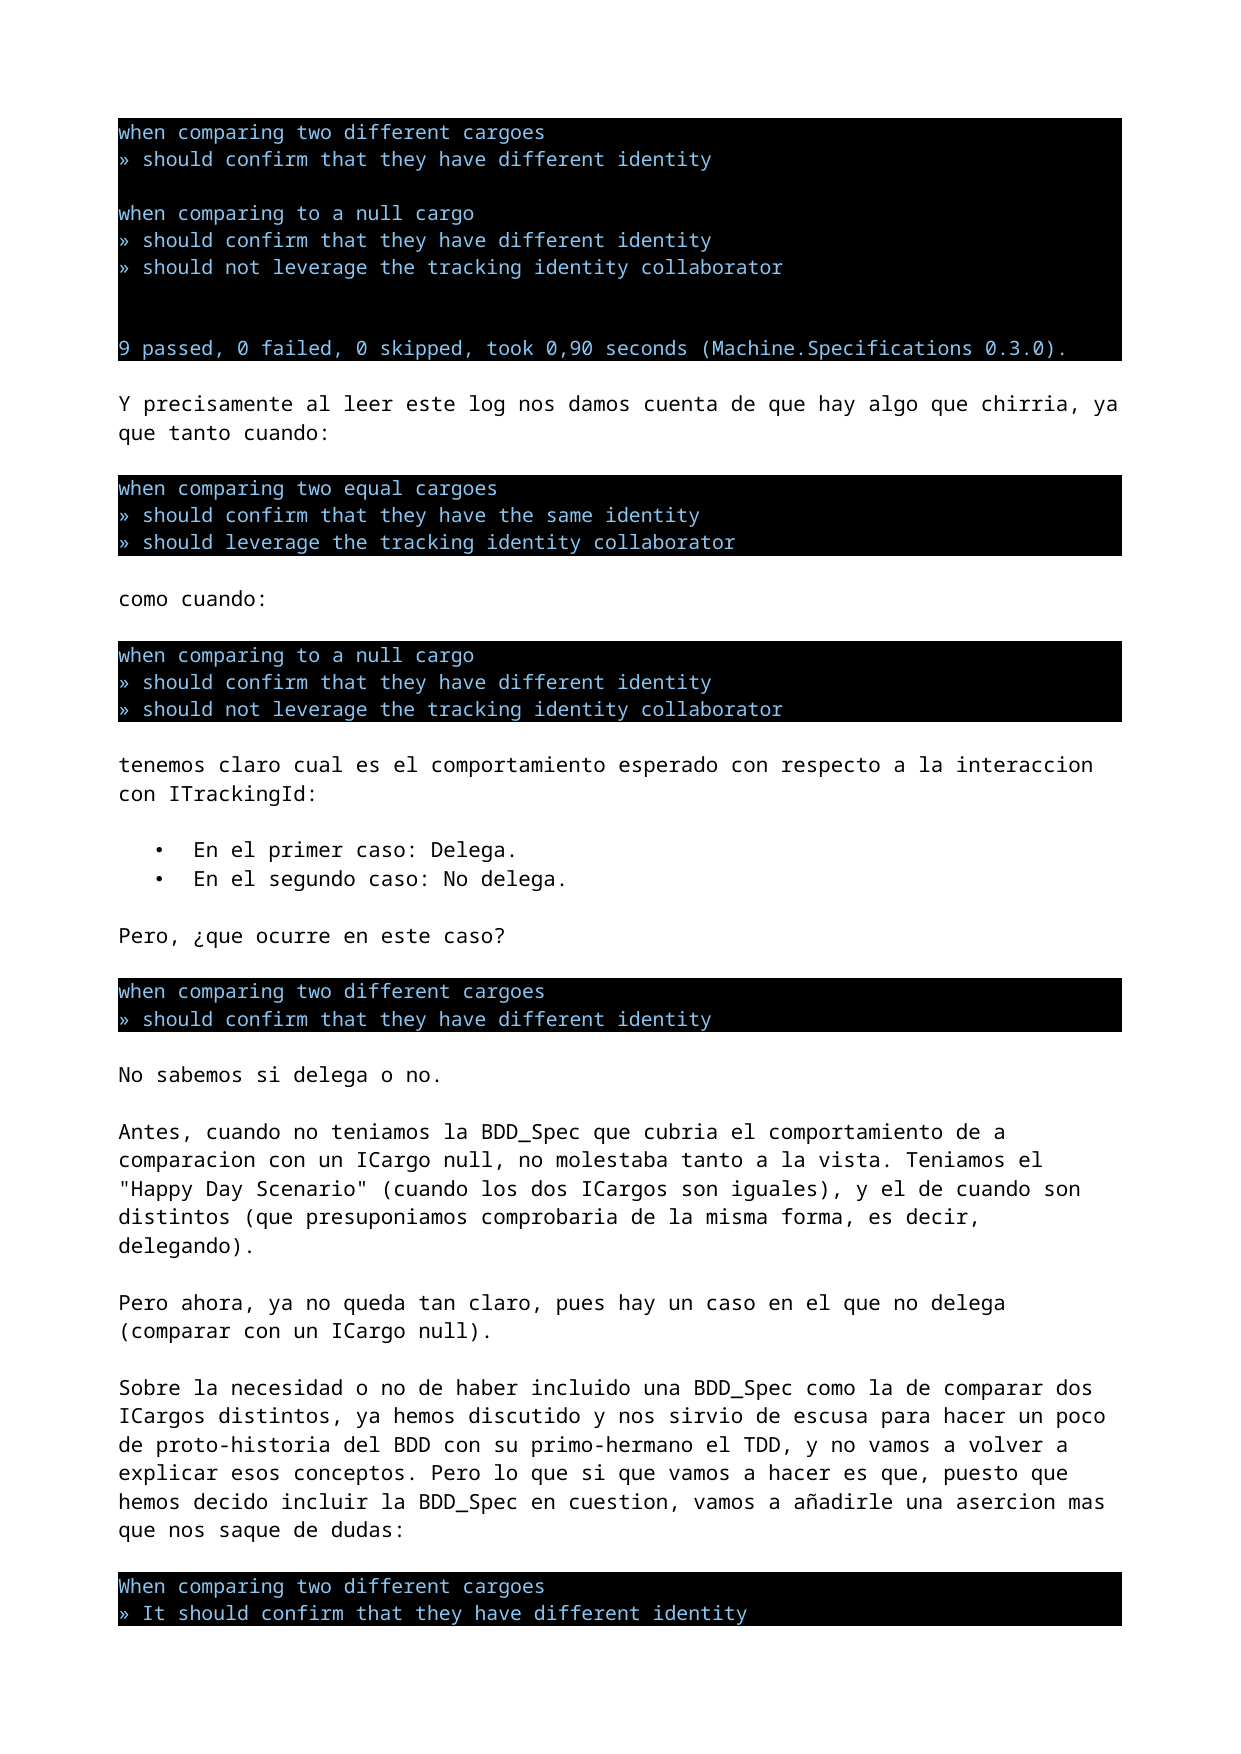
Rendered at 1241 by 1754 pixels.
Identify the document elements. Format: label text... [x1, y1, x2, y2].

text when comparing two equal cargoes [118, 475, 1122, 502]
text tenemos claro cual es el comportamiento esperado con respecto a la interaccion con ITrackingId: [118, 750, 1122, 807]
text when comparing to a null cargo [118, 641, 1122, 668]
text when comparing to a null cargo [118, 199, 1122, 226]
text » should not leverage the tracking identity collaborator [118, 695, 1122, 722]
text Pero ahora, ya no queda tan claro, pues hay un caso en el que no delega (comparar con un ICargo null). [118, 1288, 1122, 1344]
list En el segundo caso: No delega. [156, 864, 1122, 892]
text » It should confirm that they have different identity [118, 1599, 1122, 1626]
text Sobre la necesidad o no de haber incluido una BDD_Spec como la de comparar dos ICargos distintos, ya hemos discutido y nos sirvio de escusa para hacer un poco de proto-historia del BDD con su primo-hermano el TDD, y no vamos a volver a explicar esos conceptos. Pero lo que si que vamos a hacer es que, puesto que hemos decido incluir la BDD_Spec en cuestion, vamos a añadirle una asercion mas que nos saque de dudas: [118, 1373, 1122, 1544]
text » should confirm that they have different identity [118, 1005, 1122, 1032]
text » should leverage the tracking identity collaborator [118, 529, 1122, 556]
text When comparing two different cargoes [118, 1572, 1122, 1599]
text » should confirm that they have the same identity [118, 502, 1122, 529]
list En el primer caso: Delega. [156, 836, 1122, 864]
text when comparing two different cargoes [118, 978, 1122, 1005]
text Y precisamente al leer este log nos damos cuenta de que hay algo que chirria, ya que tanto cuando: [118, 389, 1122, 446]
text 9 passed, 0 failed, 0 skipped, took 0,90 seconds (Machine.Specifications 0.3.0). [118, 334, 1122, 361]
text » should not leverage the tracking identity collaborator [118, 253, 1122, 280]
text » should confirm that they have different identity [118, 145, 1122, 172]
text » should confirm that they have different identity [118, 668, 1122, 695]
text No sabemos si delega o no. [118, 1060, 1122, 1089]
text when comparing two different cargoes [118, 118, 1122, 145]
text Pero, ¿que ocurre en este caso? [118, 921, 1122, 949]
text como cuando: [118, 584, 1122, 612]
text Antes, cuando no teniamos la BDD_Spec que cubria el comportamiento de a comparacion con un ICargo null, no molestaba tanto a la vista. Teniamos el "Happy Day Scenario" (cuando los dos ICargos son iguales), y el de cuando son distintos (que presuponiamos comprobaria de la misma forma, es decir, delegando). [118, 1117, 1122, 1259]
text » should confirm that they have different identity [118, 226, 1122, 253]
